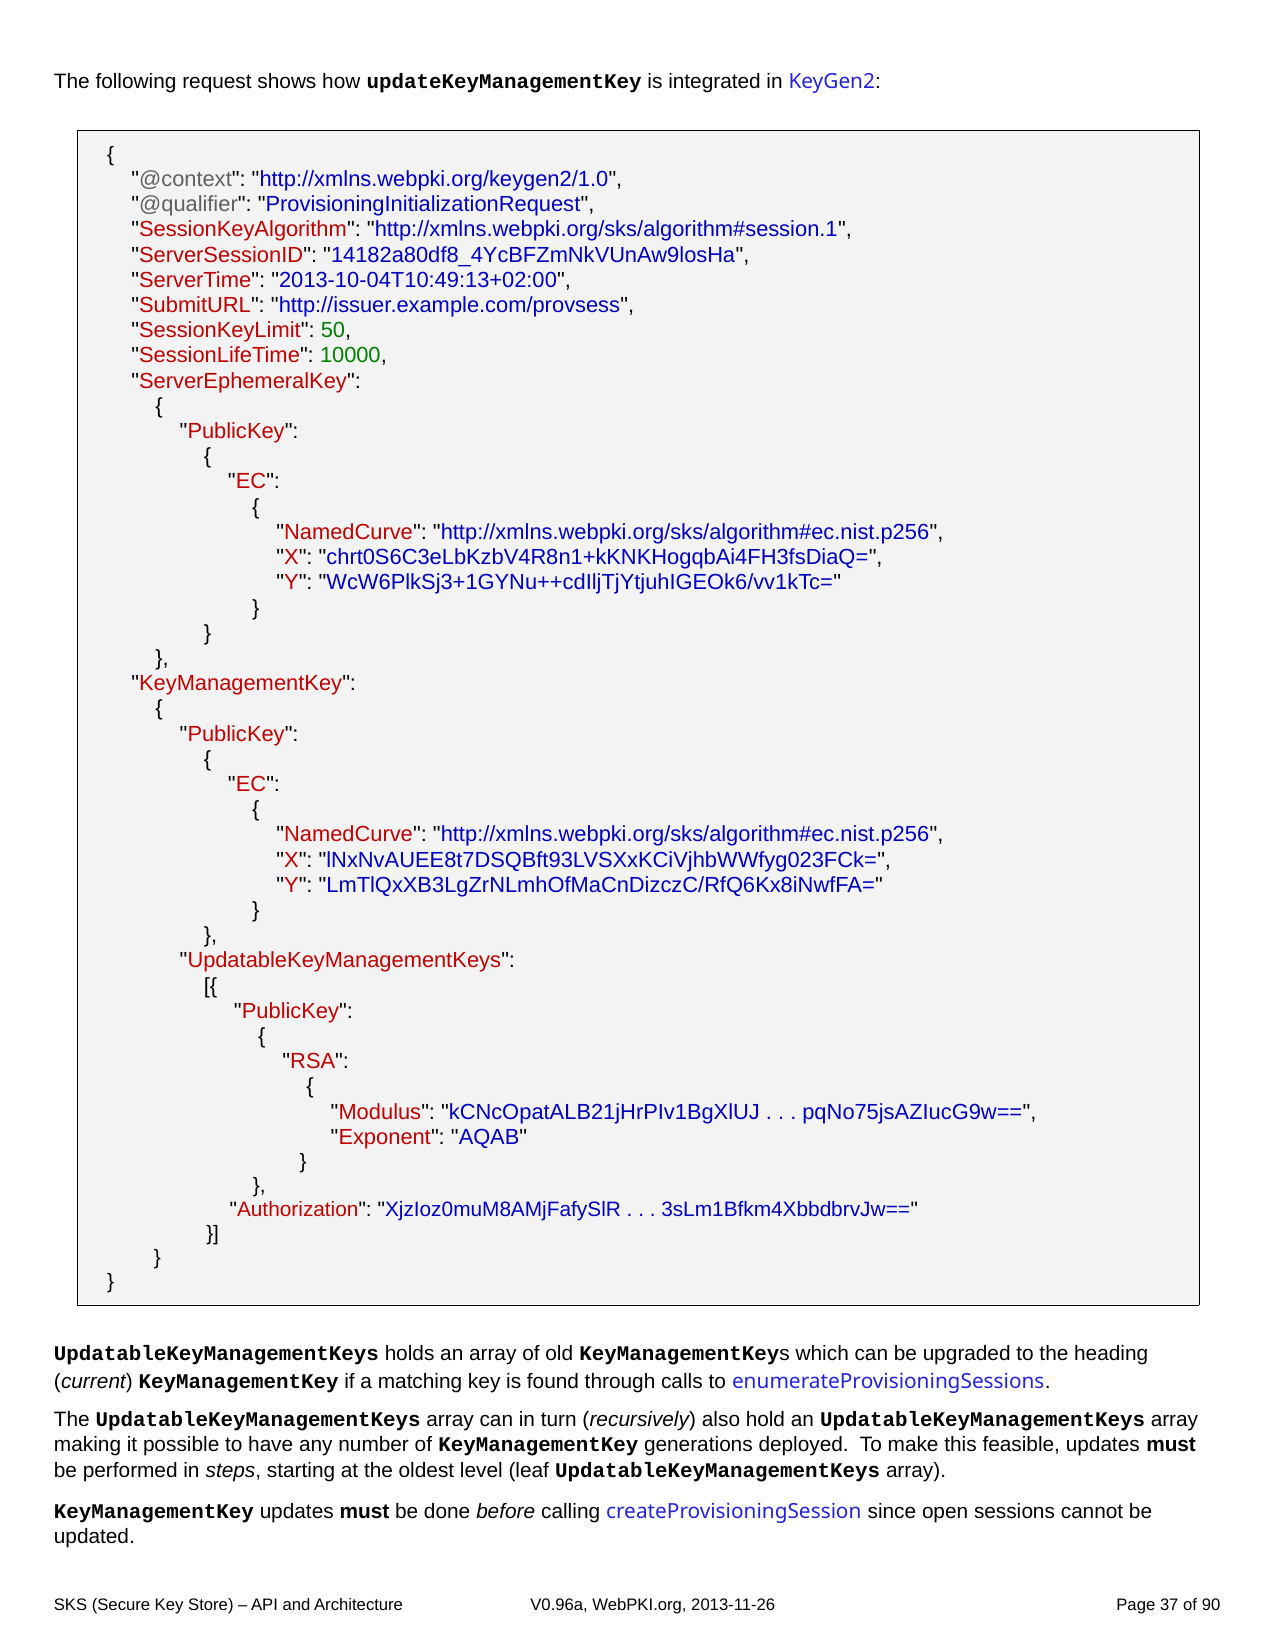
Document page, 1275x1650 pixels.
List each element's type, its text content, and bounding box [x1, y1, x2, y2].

text The UpdatableKeyManagementKeys array can in turn (recursively) also hold an UpdatableKeyManagementKeys array making it possible to have any number of KeyManagementKey generations deployed. To make this feasible, updates must be performed in steps, starting at the oldest level (leaf UpdatableKeyManagementKeys array). [54, 1406, 1221, 1484]
text UpdatableKeyManagementKeys holds an array of old KeyManagementKeys which can be upgraded to the heading (current) KeyManagementKey if a matching key is found through calls to enumerateProvisioningSessions. [54, 1340, 1221, 1395]
text KeyManagementKey updates must be done before calling createProvisioningSession since open sessions cannot be updated. [54, 1496, 1221, 1548]
text The following request shows how updateKeyManagementKey is integrated in KeyGen2: [54, 66, 1221, 118]
table_header { "@context": "http://xmlns.webpki.org/keygen2/1.0", "@qualifier": "ProvisioningInitializationRequest", "SessionKeyAlgorithm": "http://xmlns.webpki.org/sks/algorithm#session.1", "ServerSessionID": "14182a80df8_4YcBFZmNkVUnAw9losHa", "ServerTime": "2013-10-04T10:49:13+02:00", "SubmitURL": "http://issuer.example.com/provsess", "SessionKeyLimit": 50, "SessionLifeTime": 10000, "ServerEphemeralKey": { "PublicKey": { "EC": { "NamedCurve": "http://xmlns.webpki.org/sks/algorithm#ec.nist.p256", "X": "chrt0S6C3eLbKzbV4R8n1+kKNKHogqbAi4FH3fsDiaQ=", "Y": "WcW6PlkSj3+1GYNu++cdIljTjYtjuhIGEOk6/vv1kTc=" } } }, "KeyManagementKey": { "PublicKey": { "EC": { "NamedCurve": "http://xmlns.webpki.org/sks/algorithm#ec.nist.p256", "X": "lNxNvAUEE8t7DSQBft93LVSXxKCiVjhbWWfyg023FCk=", "Y": "LmTlQxXB3LgZrNLmhOfMaCnDizczC/RfQ6Kx8iNwfFA=" } }, "UpdatableKeyManagementKeys": [{ "PublicKey": { "RSA": { "Modulus": "kCNcOpatALB21jHrPIv1BgXlUJ . . . pqNo75jsAZIucG9w==", "Exponent": "AQAB" } }, "Authorization": "XjzIoz0muM8AMjFafySlR . . . 3sLm1Bfkm4XbbdbrvJw==" }] } } [78, 131, 1199, 1304]
